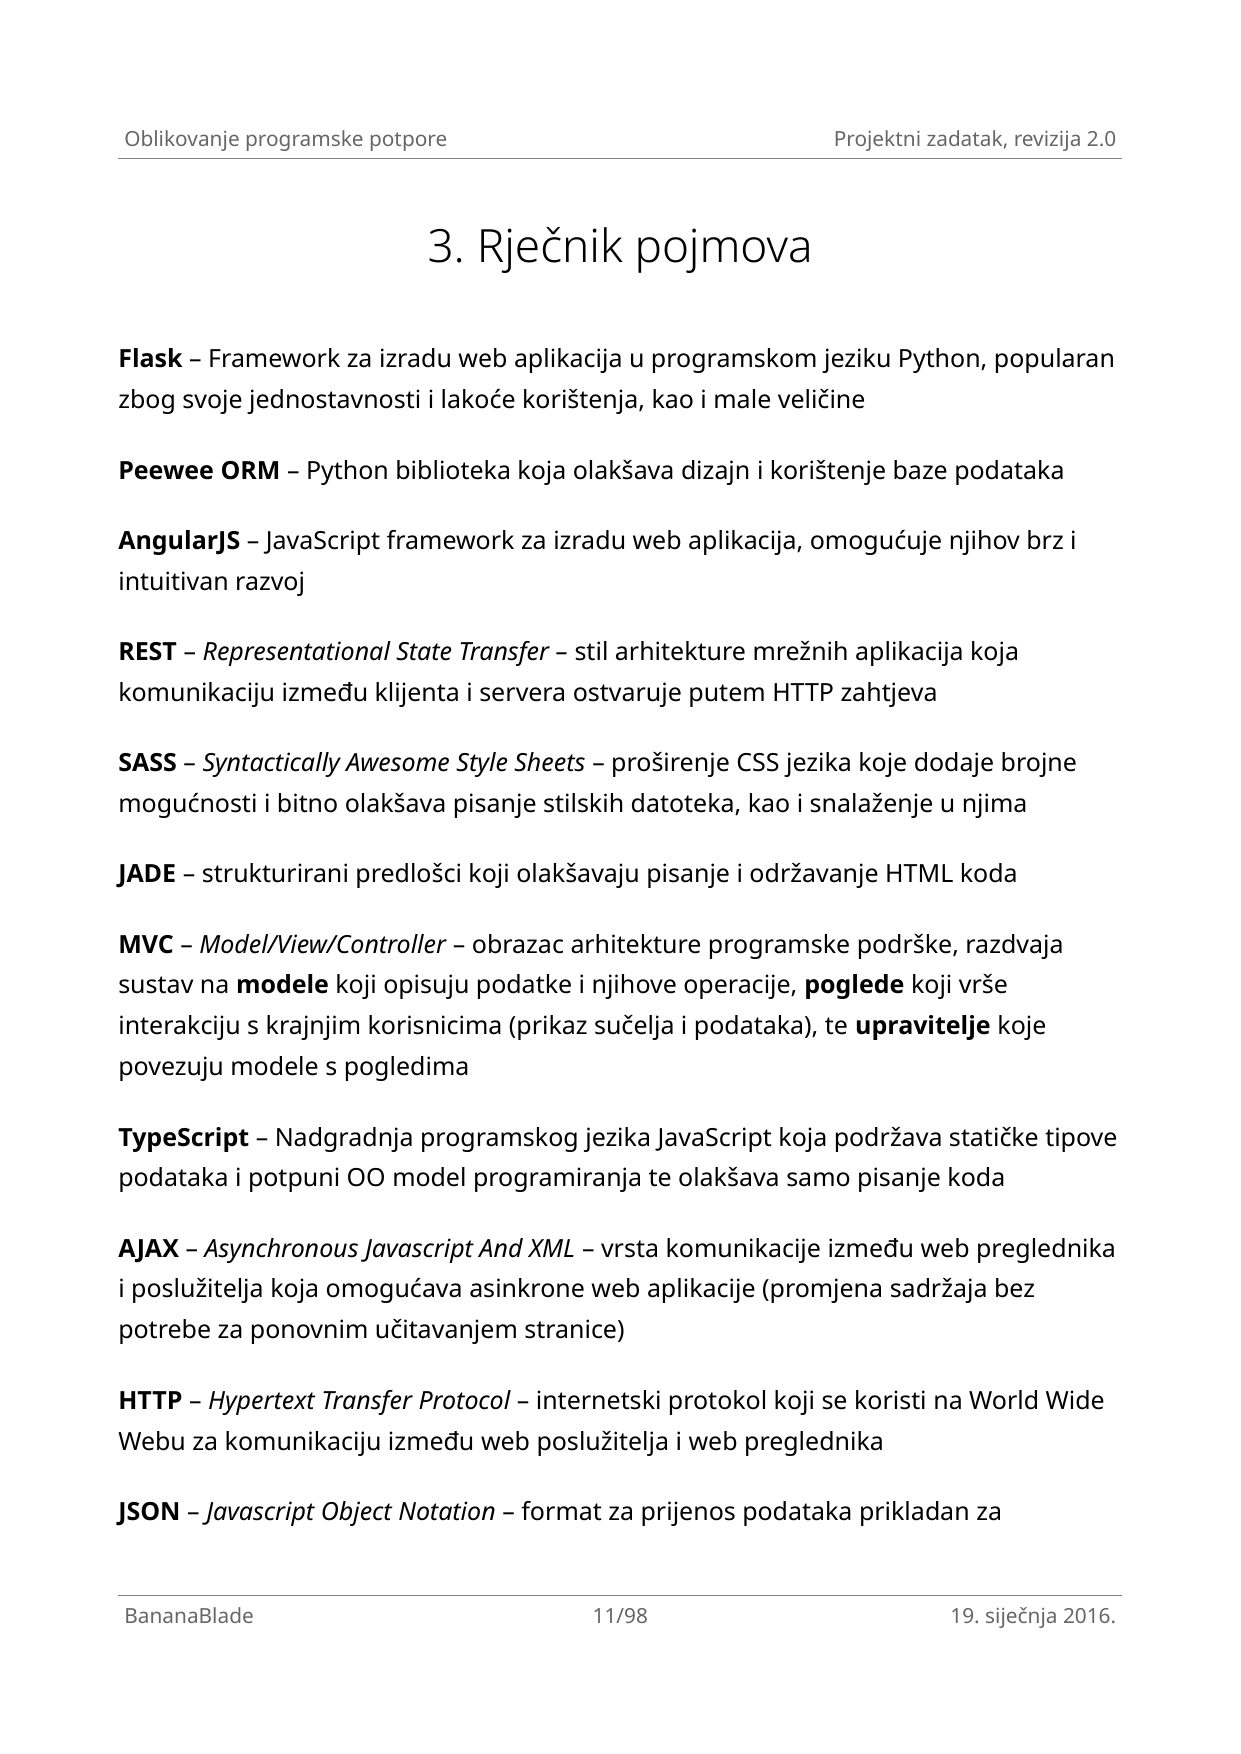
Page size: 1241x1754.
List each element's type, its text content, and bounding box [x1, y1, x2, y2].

text AJAX – Asynchronous Javascript And XML – vrsta komunikacije između web preglednika i poslužitelja koja omogućava asinkrone web aplikacije (promjena sadržaja bez potrebe za ponovnim učitavanjem stranice) [118, 1230, 1122, 1346]
text SASS – Syntactically Awesome Style Sheets – proširenje CSS jezika koje dodaje brojne mogućnosti i bitno olakšava pisanje stilskih datoteka, kao i snalaženje u njima [118, 745, 1122, 820]
text REST – Representational State Transfer – stil arhitekture mrežnih aplikacija koja komunikaciju između klijenta i servera ostvaruje putem HTTP zahtjeva [118, 634, 1122, 709]
text AngularJS – JavaScript framework za izradu web aplikacija, omogućuje njihov brz i intuitivan razvoj [118, 523, 1122, 597]
text HTTP – Hypertext Transfer Protocol – internetski protokol koji se koristi na World Wide Webu za komunikaciju između web poslužitelja i web preglednika [118, 1382, 1122, 1457]
text Peewee ORM – Python biblioteka koja olakšava dizajn i korištenje baze podataka [118, 452, 1122, 486]
text JSON – Javascript Object Notation – format za prijenos podataka prikladan za [118, 1493, 1122, 1527]
text JADE – strukturirani predlošci koji olakšavaju pisanje i održavanje HTML koda [118, 856, 1122, 890]
text Flask – Framework za izradu web aplikacija u programskom jeziku Python, popularan zbog svoje jednostavnosti i lakoće korištenja, kao i male veličine [118, 300, 1122, 416]
subtitle 3. Rječnik pojmova [118, 213, 1122, 275]
text TypeScript – Nadgradnja programskog jezika JavaScript koja podržava statičke tipove podataka i potpuni OO model programiranja te olakšava samo pisanje koda [118, 1119, 1122, 1194]
text MVC – Model/View/Controller – obrazac arhitekture programske podrške, razdvaja sustav na modele koji opisuju podatke i njihove operacije, poglede koji vrše interakciju s krajnjim korisnicima (prikaz sučelja i podataka), te upravitelje koje povezuju modele s pogledima [118, 926, 1122, 1083]
